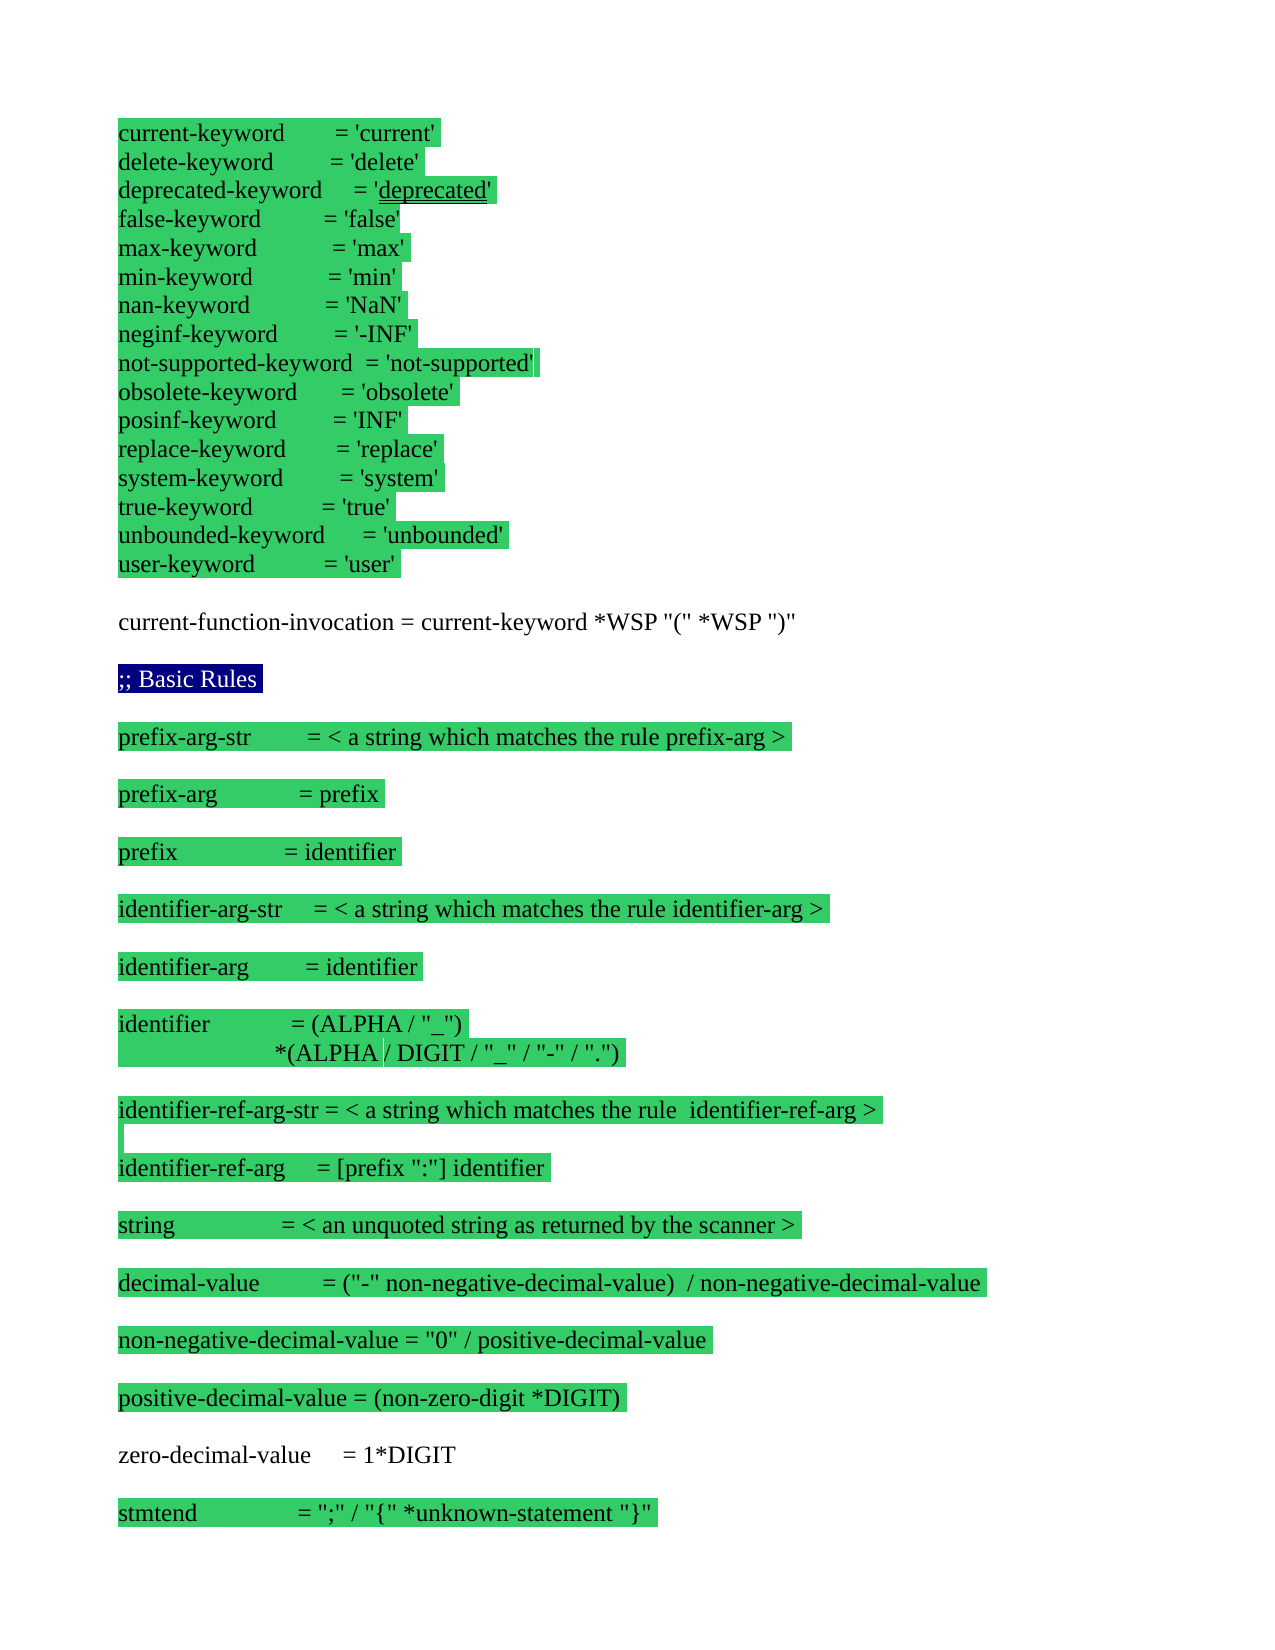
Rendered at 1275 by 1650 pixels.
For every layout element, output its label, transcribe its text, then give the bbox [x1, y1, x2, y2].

text obsolete-keyword = 'obsolete' [118, 377, 1157, 406]
text decimal-value = ("-" non-negative-decimal-value) / non-negative-decimal-value [118, 1268, 1157, 1297]
text identifier-arg = identifier [118, 952, 1157, 981]
text replace-keyword = 'replace' [118, 434, 1157, 463]
text user-keyword = 'user' [118, 549, 1157, 578]
text identifier-ref-arg-str = < a string which matches the rule identifier-ref-arg > [118, 1096, 1157, 1124]
text zero-decimal-value = 1*DIGIT [118, 1441, 1157, 1469]
text max-keyword = 'max' [118, 233, 1157, 262]
text stmtend = ";" / "{" *unknown-statement "}" [118, 1498, 1157, 1527]
text false-keyword = 'false' [118, 204, 1157, 233]
text current-function-invocation = current-keyword *WSP "(" *WSP ")" [118, 607, 1157, 636]
text deprecated-keyword = 'deprecated' [118, 176, 1157, 204]
text posinf-keyword = 'INF' [118, 406, 1157, 434]
text prefix-arg = prefix [118, 779, 1157, 808]
text neginf-keyword = '-INF' [118, 319, 1157, 348]
text identifier = (ALPHA / "_") [118, 1009, 1157, 1038]
text current-keyword = 'current' [118, 118, 1157, 147]
text positive-decimal-value = (non-zero-digit *DIGIT) [118, 1383, 1157, 1412]
text *(ALPHA / DIGIT / "_" / "-" / ".") [118, 1038, 1157, 1067]
text non-negative-decimal-value = "0" / positive-decimal-value [118, 1326, 1157, 1354]
text delete-keyword = 'delete' [118, 147, 1157, 176]
text nan-keyword = 'NaN' [118, 291, 1157, 319]
text identifier-arg-str = < a string which matches the rule identifier-arg > [118, 894, 1157, 923]
text identifier-ref-arg = [prefix ":"] identifier [118, 1153, 1157, 1182]
text prefix-arg-str = < a string which matches the rule prefix-arg > [118, 722, 1157, 751]
text ;; Basic Rules [118, 664, 1157, 693]
text unbounded-keyword = 'unbounded' [118, 521, 1157, 549]
text true-keyword = 'true' [118, 492, 1157, 521]
text prefix = identifier [118, 837, 1157, 866]
text min-keyword = 'min' [118, 262, 1157, 291]
text string = < an unquoted string as returned by the scanner > [118, 1211, 1157, 1239]
text not-supported-keyword = 'not-supported' [118, 348, 1157, 377]
text system-keyword = 'system' [118, 463, 1157, 492]
